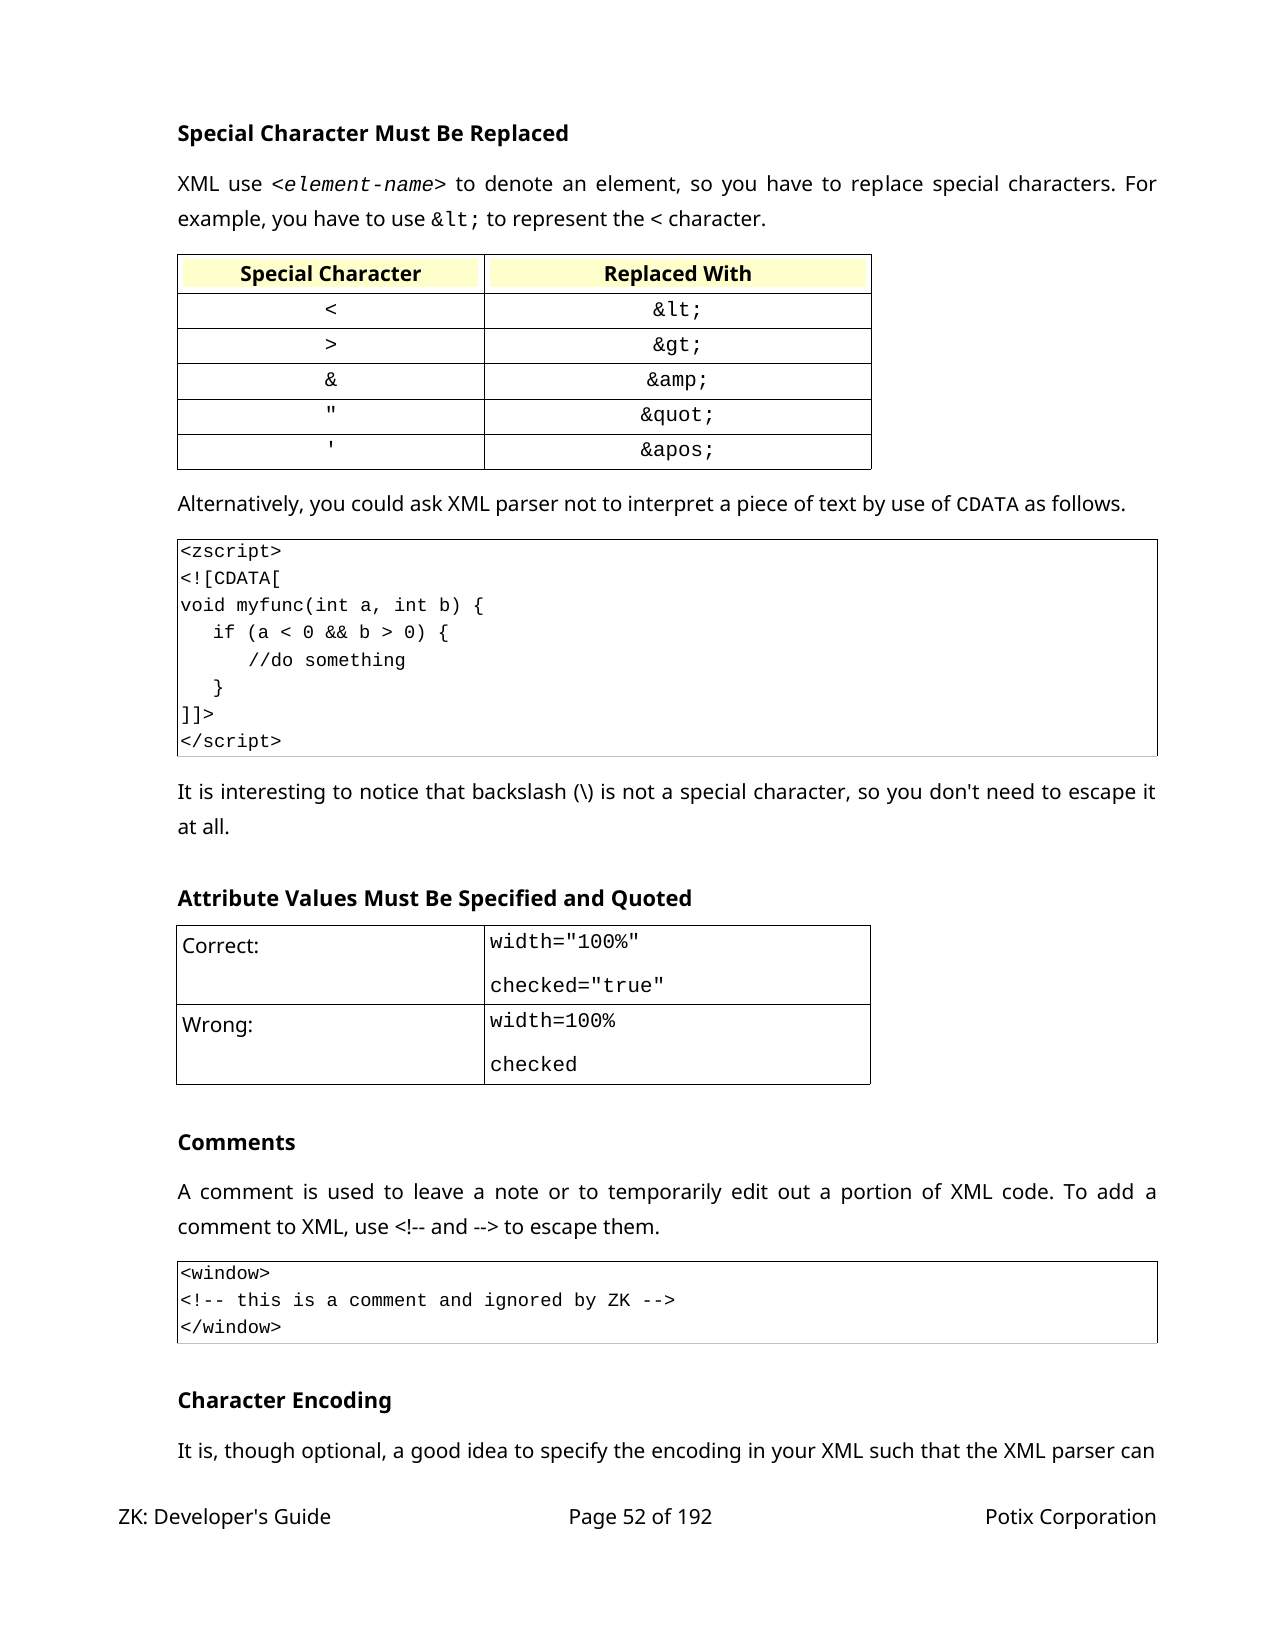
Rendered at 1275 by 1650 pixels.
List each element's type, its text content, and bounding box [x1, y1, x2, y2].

table_cell & [178, 364, 484, 399]
text </window> [178, 1315, 1157, 1343]
table_cell &lt; [485, 294, 871, 328]
table_cell " [178, 400, 484, 434]
text It is, though optional, a good idea to specify the encoding in your XML such that the XML parser can [177, 1436, 1157, 1464]
subtitle Attribute Values Must Be Specified and Quoted [177, 883, 1157, 913]
text <zscript> [178, 540, 1157, 563]
text A comment is used to leave a note or to temporarily edit out a portion of XML code. To add a comment to XML, use <!-- and --> to escape them. [177, 1177, 1157, 1240]
text Alternatively, you could ask XML parser not to interpret a piece of text by use of CDATA as follows. [177, 489, 1157, 518]
table_cell &apos; [485, 435, 871, 469]
table_cell Wrong: [177, 1005, 484, 1084]
text <![CDATA[ [178, 566, 1157, 590]
table_cell &gt; [485, 329, 871, 363]
table_cell ' [178, 435, 484, 469]
subtitle Character Encoding [177, 1385, 1157, 1415]
text It is interesting to notice that backslash (\) is not a special character, so you don't need to escape it at all. [177, 777, 1157, 840]
table_header Replaced With [485, 255, 871, 293]
text //do something [178, 647, 1157, 672]
text void myfunc(int a, int b) { [178, 593, 1157, 617]
text ]]> [178, 702, 1157, 726]
table_header Special Character [178, 255, 484, 293]
table_cell > [178, 329, 484, 363]
table_header Correct: [177, 926, 484, 1004]
text XML use <element-name> to denote an element, so you have to replace special characters. For example, you have to use &lt; to represent the < character. [177, 169, 1157, 233]
subtitle Comments [177, 1126, 1157, 1156]
subtitle Special Character Must Be Replaced [177, 118, 1157, 148]
text </script> [178, 729, 1157, 756]
table_header width="100%" checked="true" [485, 926, 870, 1004]
table_cell < [178, 294, 484, 328]
table_cell &quot; [485, 400, 871, 434]
text } [178, 674, 1157, 699]
text <window> [178, 1262, 1157, 1285]
text if (a < 0 && b > 0) { [178, 620, 1157, 644]
text <!-- this is a comment and ignored by ZK --> [178, 1288, 1157, 1312]
table_cell width=100% checked [485, 1005, 870, 1084]
table_cell &amp; [485, 364, 871, 399]
